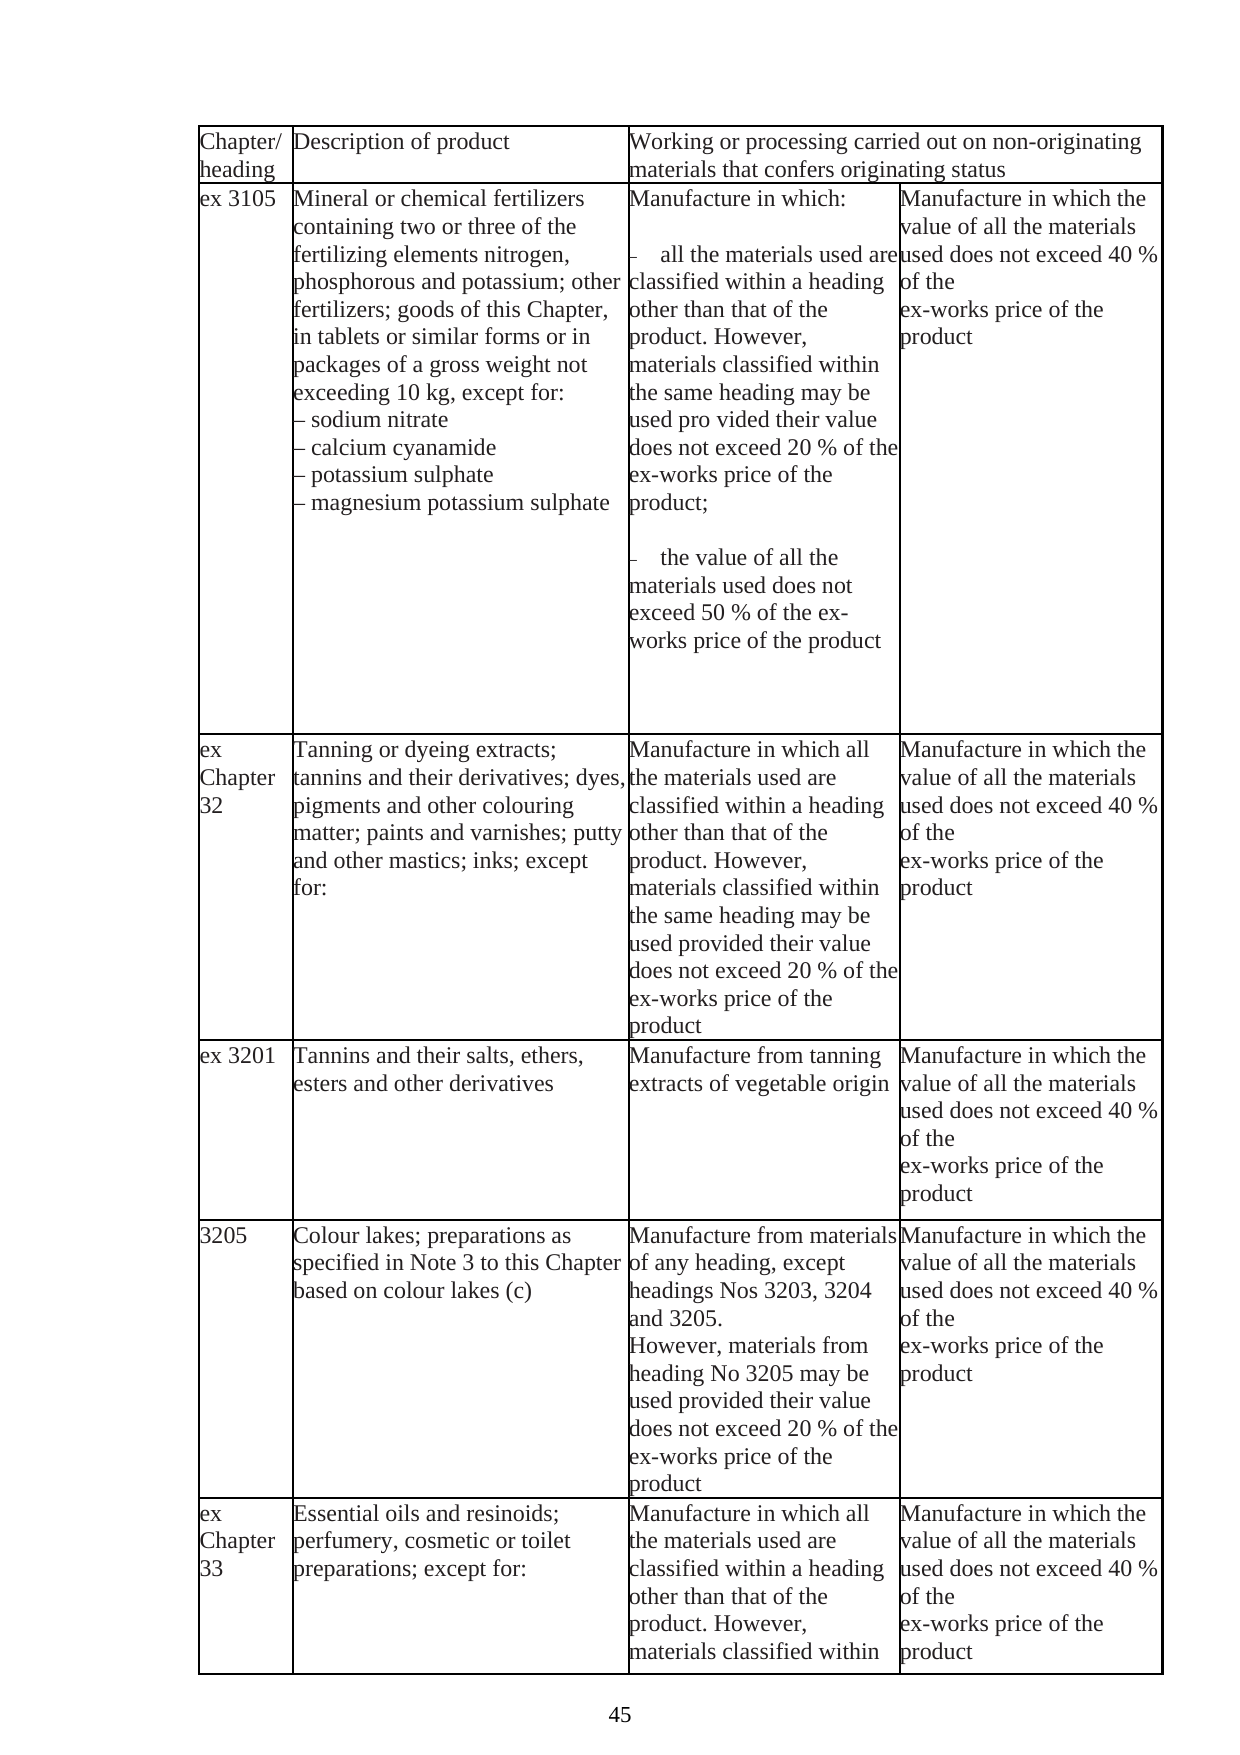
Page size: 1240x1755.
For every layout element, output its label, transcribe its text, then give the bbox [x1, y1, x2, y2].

table_cell Tannins and their salts, ethers, esters and other derivatives [294, 1041, 628, 1219]
table_header Working or processing carried out on non-originating materials that confers originating status [630, 127, 1161, 182]
table_cell Manufacture in which all the materials used are classified within a heading other than that of the product. However, materials classified within the same heading may be used provided their value does not exceed 20 % of the ex-works price of the product [630, 735, 899, 1039]
table_cell ex Chapter 33 [200, 1499, 292, 1673]
table_cell ex 3201 [200, 1041, 292, 1219]
table_cell Mineral or chemical fertilizers containing two or three of the fertilizing elements nitrogen, phosphorous and potassium; other fertilizers; goods of this Chapter, in tablets or similar forms or in packages of a gross weight not exceeding 10 kg, except for: – sodium nitrate – calcium cyanamide – potassium sulphate – magnesium potassium sulphate [294, 184, 628, 733]
table_cell Colour lakes; preparations as specified in Note 3 to this Chapter based on colour lakes (c) [294, 1221, 628, 1497]
table_cell Manufacture in which the value of all the materials used does not exceed 40 % of the ex-works price of the product [901, 1221, 1161, 1497]
table_header Description of product [294, 127, 628, 182]
table_cell Tanning or dyeing extracts; tannins and their derivatives; dyes, pigments and other colouring matter; paints and varnishes; putty and other mastics; inks; except for: [294, 735, 628, 1039]
table_cell Manufacture from materials of any heading, except headings Nos 3203, 3204 and 3205. However, materials from heading No 3205 may be used provided their value does not exceed 20 % of the ex-works price of the product [630, 1221, 899, 1497]
table_header Chapter/ heading [200, 127, 292, 182]
table_cell Manufacture in which the value of all the materials used does not exceed 40 % of the ex-works price of the product [901, 1499, 1161, 1673]
table_cell Essential oils and resinoids; perfumery, cosmetic or toilet preparations; except for: [294, 1499, 628, 1673]
table_cell Manufacture in which all the materials used are classified within a heading other than that of the product. However, materials classified within [630, 1499, 899, 1673]
table_cell Manufacture in which: all the materials used are classified within a heading other than that of the product. However, materials classified within the same heading may be used pro­ vided their value does not exceed 20 % of the ex-works price of the product; the value of all the materials used does not exceed 50 % of the ex-works price of the product [630, 184, 899, 733]
table_cell ex Chapter 32 [200, 735, 292, 1039]
table_cell Manufacture in which the value of all the materials used does not exceed 40 % of the ex-works price of the product [901, 735, 1161, 1039]
table_cell ex 3105 [200, 184, 292, 733]
table_cell Manufacture from tanning extracts of vegetable origin [630, 1041, 899, 1219]
table_cell 3205 [200, 1221, 292, 1497]
table_cell Manufacture in which the value of all the materials used does not exceed 40 % of the ex-works price of the product [901, 184, 1161, 733]
table_cell Manufacture in which the value of all the materials used does not exceed 40 % of the ex-works price of the product [901, 1041, 1161, 1219]
